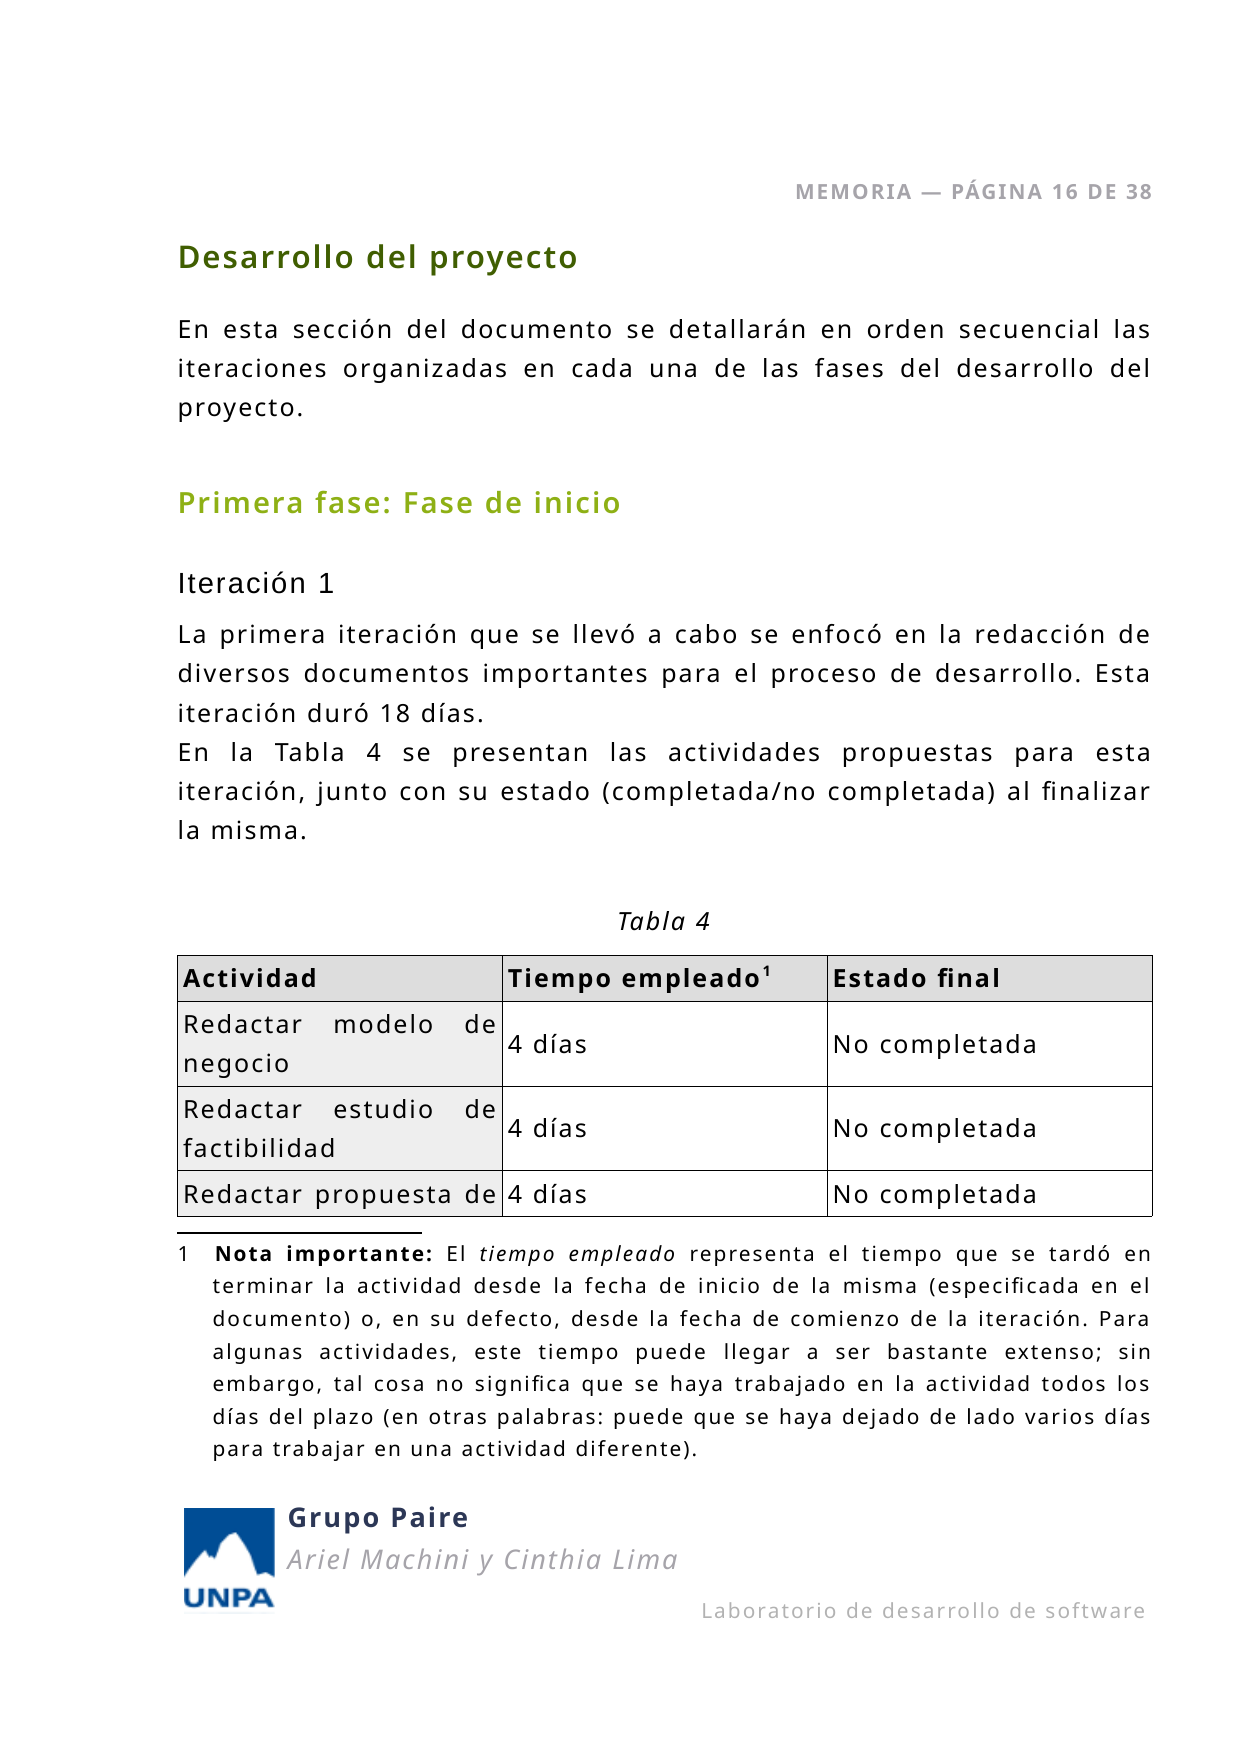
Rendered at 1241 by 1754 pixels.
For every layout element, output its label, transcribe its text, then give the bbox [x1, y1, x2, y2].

table_header Estado final [828, 956, 1152, 1001]
table_cell No completada [828, 1087, 1152, 1170]
table_cell Redactar modelo de negocio [178, 1002, 502, 1086]
text En esta sección del documento se detallarán en orden secuencial las iteraciones organizadas en cada una de las fases del desarrollo del proyecto. [177, 311, 1152, 424]
text La primera iteración que se llevó a cabo se enfocó en la redacción de diversos documentos importantes para el proceso de desarrollo. Esta iteración duró 18 días. [177, 617, 1152, 729]
subtitle Primera fase: Fase de inicio [177, 483, 1152, 522]
text Tabla 4 [177, 903, 1152, 938]
table_cell No completada [828, 1002, 1152, 1086]
table_cell 4 días [503, 1002, 827, 1086]
text En la Tabla 4 se presentan las actividades propuestas para esta iteración, junto con su estado (completada/no completada) al finalizar la misma. [177, 734, 1152, 847]
table_header Tiempo empleado [503, 956, 827, 1001]
picture [184, 1508, 275, 1614]
subtitle Desarrollo del proyecto [177, 235, 1152, 278]
subtitle Iteración 1 [177, 566, 1152, 599]
table_cell Redactar estudio de factibilidad [178, 1087, 502, 1170]
table_cell 4 días [503, 1087, 827, 1170]
table_cell No completada [828, 1171, 1152, 1216]
table_header Actividad [178, 956, 502, 1001]
table_cell 4 días [503, 1171, 827, 1216]
table_cell Redactar propuesta de [178, 1171, 502, 1216]
